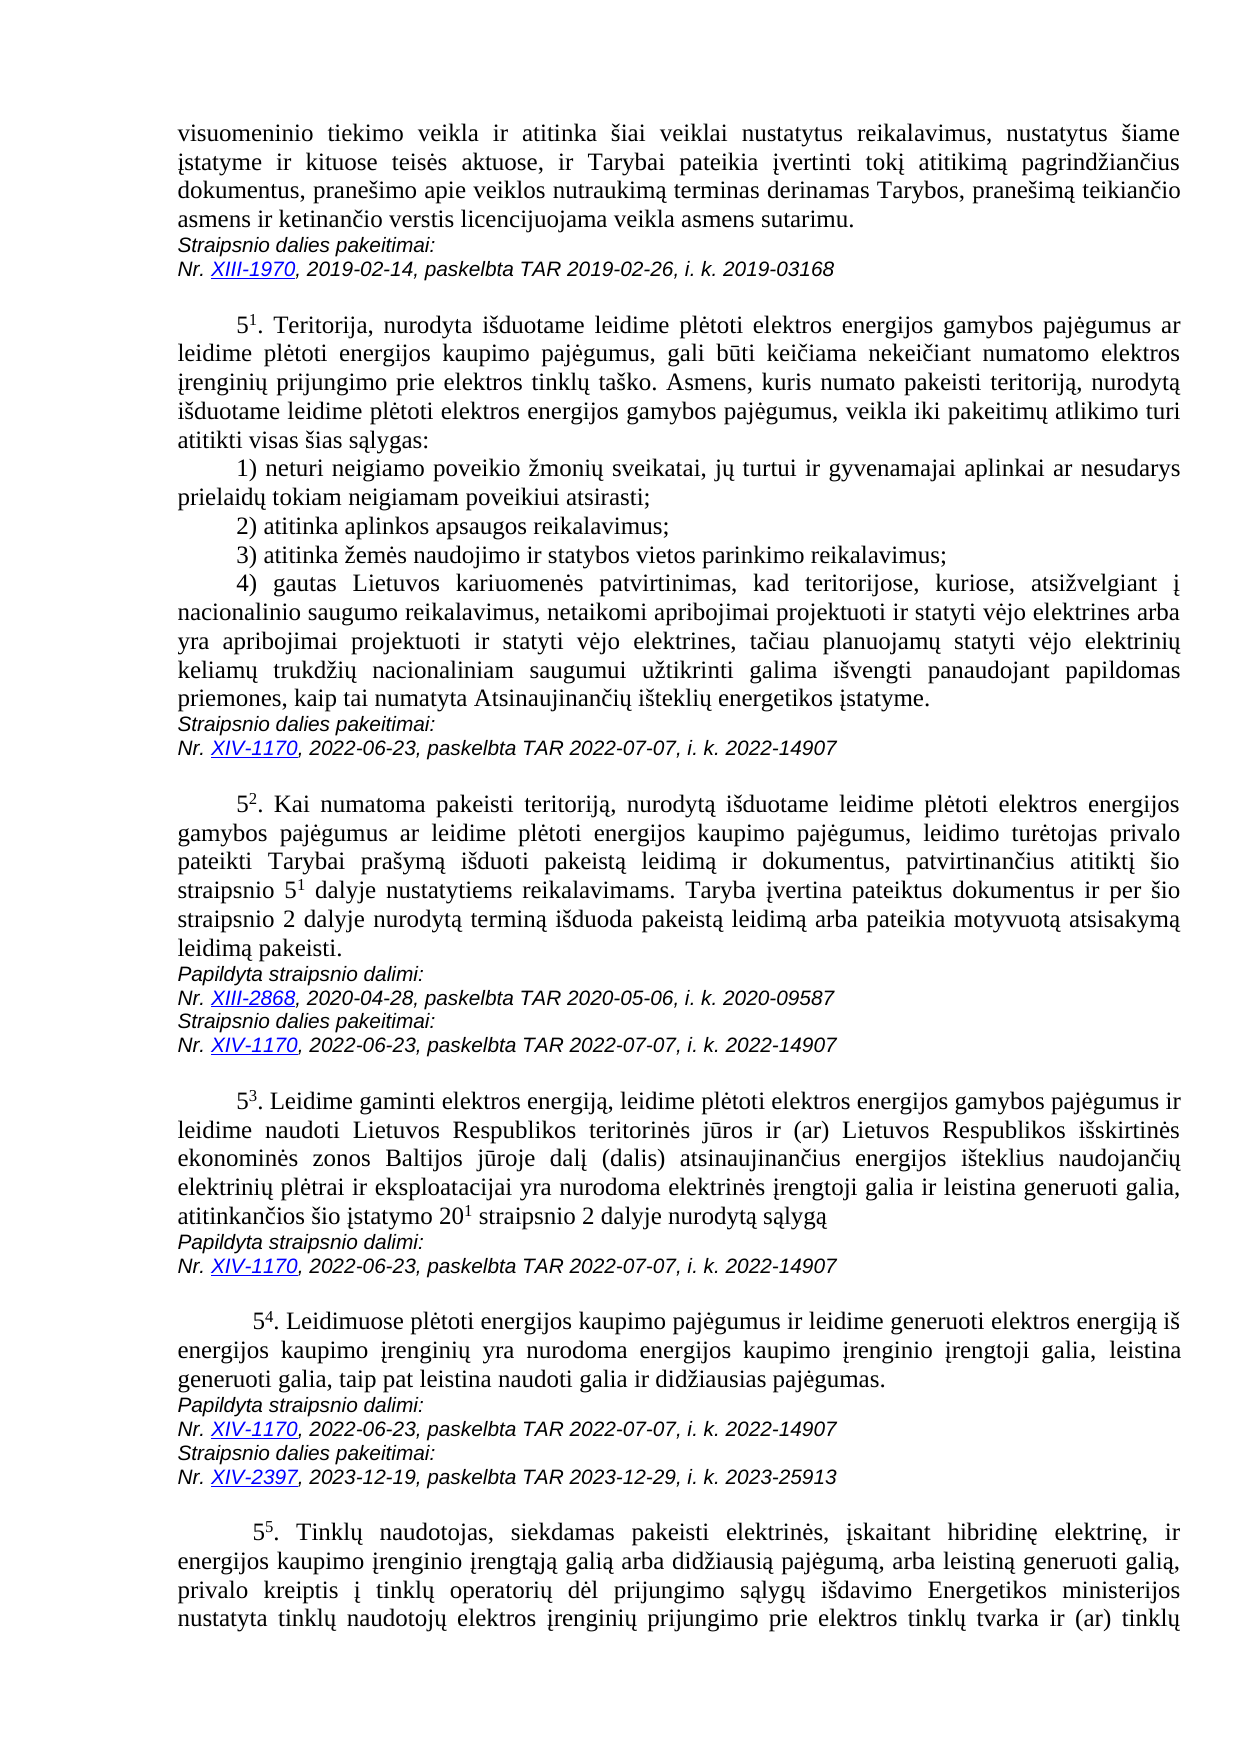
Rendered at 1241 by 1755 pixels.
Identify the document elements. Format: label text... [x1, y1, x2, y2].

text 2) atitinka aplinkos apsaugos reikalavimus; [177, 511, 1181, 540]
text Straipsnio dalies pakeitimai: [177, 1441, 1181, 1464]
text visuomeninio tiekimo veikla ir atitinka šiai veiklai nustatytus reikalavimus, nustatytus šiame įstatyme ir kituose teisės aktuose, ir Tarybai pateikia įvertinti tokį atitikimą pagrindžiančius dokumentus, pranešimo apie veiklos nutraukimą terminas derinamas Tarybos, pranešimą teikiančio asmens ir ketinančio verstis licencijuojama veikla asmens sutarimu. [177, 118, 1181, 233]
text Nr. XIII-1970, 2019-02-14, paskelbta TAR 2019-02-26, i. k. 2019-03168 [177, 257, 1181, 281]
text Nr. XIV-1170, 2022-06-23, paskelbta TAR 2022-07-07, i. k. 2022-14907 [177, 1417, 1181, 1441]
text Nr. XIV-1170, 2022-06-23, paskelbta TAR 2022-07-07, i. k. 2022-14907 [177, 1033, 1181, 1057]
text Papildyta straipsnio dalimi: [177, 1393, 1181, 1417]
text Nr. XIV-1170, 2022-06-23, paskelbta TAR 2022-07-07, i. k. 2022-14907 [177, 1254, 1181, 1278]
text 51. Teritorija, nurodyta išduotame leidime plėtoti elektros energijos gamybos pajėgumus ar leidime plėtoti energijos kaupimo pajėgumus, gali būti keičiama nekeičiant numatomo elektros įrenginių prijungimo prie elektros tinklų taško. Asmens, kuris numato pakeisti teritoriją, nurodytą išduotame leidime plėtoti elektros energijos gamybos pajėgumus, veikla iki pakeitimų atlikimo turi atitikti visas šias sąlygas: [177, 310, 1181, 453]
text Nr. XIV-1170, 2022-06-23, paskelbta TAR 2022-07-07, i. k. 2022-14907 [177, 736, 1181, 760]
text 54. Leidimuose plėtoti energijos kaupimo pajėgumus ir leidime generuoti elektros energiją iš energijos kaupimo įrenginių yra nurodoma energijos kaupimo įrenginio įrengtoji galia, leistina generuoti galia, taip pat leistina naudoti galia ir didžiausias pajėgumas. [177, 1306, 1181, 1393]
text 4) gautas Lietuvos kariuomenės patvirtinimas, kad teritorijose, kuriose, atsižvelgiant į nacionalinio saugumo reikalavimus, netaikomi apribojimai projektuoti ir statyti vėjo elektrines arba yra apribojimai projektuoti ir statyti vėjo elektrines, tačiau planuojamų statyti vėjo elektrinių keliamų trukdžių nacionaliniam saugumui užtikrinti galima išvengti panaudojant papildomas priemones, kaip tai numatyta Atsinaujinančių išteklių energetikos įstatyme. [177, 568, 1181, 712]
text Straipsnio dalies pakeitimai: [177, 1009, 1181, 1033]
text Papildyta straipsnio dalimi: [177, 961, 1181, 985]
text 1) neturi neigiamo poveikio žmonių sveikatai, jų turtui ir gyvenamajai aplinkai ar nesudarys prielaidų tokiam neigiamam poveikiui atsirasti; [177, 453, 1181, 511]
text 55. Tinklų naudotojas, siekdamas pakeisti elektrinės, įskaitant hibridinę elektrinę, ir energijos kaupimo įrenginio įrengtąją galią arba didžiausią pajėgumą, arba leistiną generuoti galią, privalo kreiptis į tinklų operatorių dėl prijungimo sąlygų išdavimo Energetikos ministerijos nustatyta tinklų naudotojų elektros įrenginių prijungimo prie elektros tinklų tvarka ir (ar) tinklų [177, 1517, 1181, 1632]
text Papildyta straipsnio dalimi: [177, 1230, 1181, 1254]
text Straipsnio dalies pakeitimai: [177, 712, 1181, 736]
text Straipsnio dalies pakeitimai: [177, 233, 1181, 257]
text 53. Leidime gaminti elektros energiją, leidime plėtoti elektros energijos gamybos pajėgumus ir leidime naudoti Lietuvos Respublikos teritorinės jūros ir (ar) Lietuvos Respublikos išskirtinės ekonominės zonos Baltijos jūroje dalį (dalis) atsinaujinančius energijos išteklius naudojančių elektrinių plėtrai ir eksploatacijai yra nurodoma elektrinės įrengtoji galia ir leistina generuoti galia, atitinkančios šio įstatymo 201 straipsnio 2 dalyje nurodytą sąlygą [177, 1086, 1181, 1230]
text Nr. XIII-2868, 2020-04-28, paskelbta TAR 2020-05-06, i. k. 2020-09587 [177, 985, 1181, 1009]
text 3) atitinka žemės naudojimo ir statybos vietos parinkimo reikalavimus; [177, 540, 1181, 568]
text Nr. XIV-2397, 2023-12-19, paskelbta TAR 2023-12-29, i. k. 2023-25913 [177, 1464, 1181, 1488]
text 52. Kai numatoma pakeisti teritoriją, nurodytą išduotame leidime plėtoti elektros energijos gamybos pajėgumus ar leidime plėtoti energijos kaupimo pajėgumus, leidimo turėtojas privalo pateikti Tarybai prašymą išduoti pakeistą leidimą ir dokumentus, patvirtinančius atitiktį šio straipsnio 51 dalyje nustatytiems reikalavimams. Taryba įvertina pateiktus dokumentus ir per šio straipsnio 2 dalyje nurodytą terminą išduoda pakeistą leidimą arba pateikia motyvuotą atsisakymą leidimą pakeisti. [177, 789, 1181, 961]
